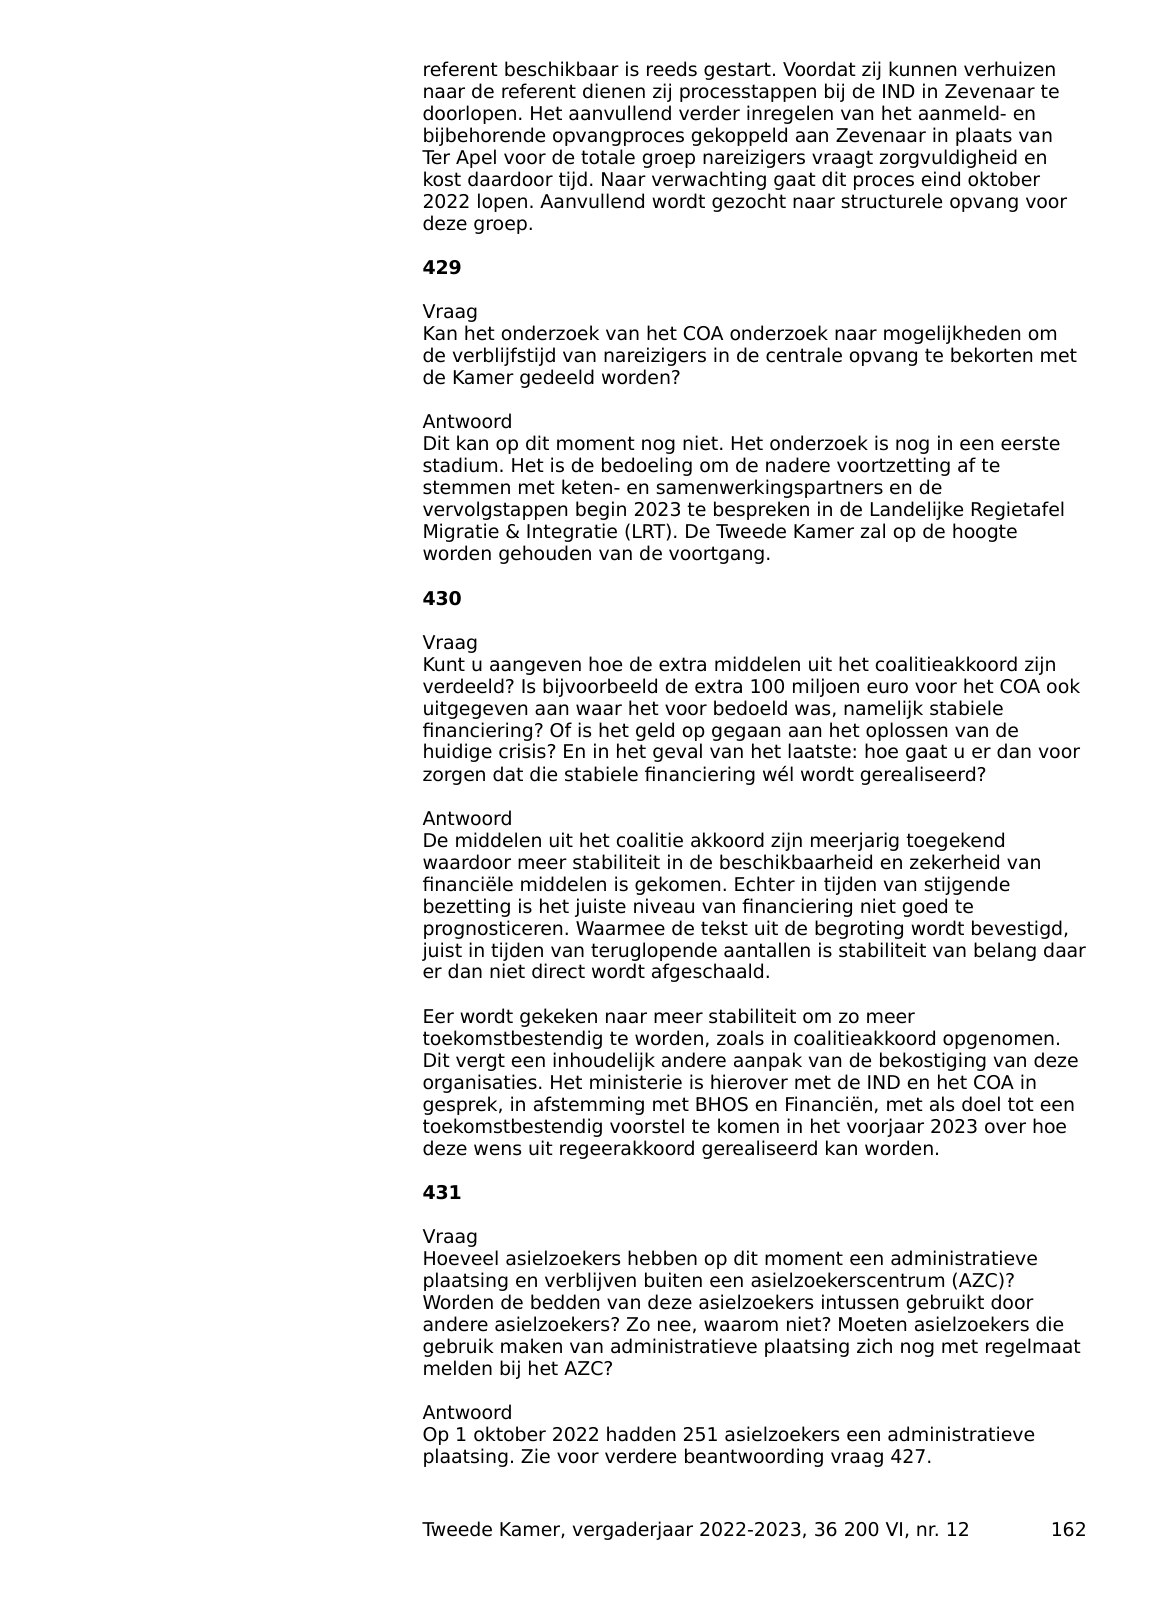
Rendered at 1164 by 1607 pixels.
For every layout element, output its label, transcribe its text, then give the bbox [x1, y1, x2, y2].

text Eer wordt gekeken naar meer stabiliteit om zo meer toekomstbestendig te worden, zoals in coalitieakkoord opgenomen. Dit vergt een inhoudelijk andere aanpak van de bekostiging van deze organisaties. Het ministerie is hierover met de IND en het COA in gesprek, in afstemming met BHOS en Financiën, met als doel tot een toekomstbestendig voorstel te komen in het voorjaar 2023 over hoe deze wens uit regeerakkoord gerealiseerd kan worden. [422, 1006, 1087, 1159]
text referent beschikbaar is reeds gestart. Voordat zij kunnen verhuizen naar de referent dienen zij processtappen bij de IND in Zevenaar te doorlopen. Het aanvullend verder inregelen van het aanmeld- en bijbehorende opvangproces gekoppeld aan Zevenaar in plaats van Ter Apel voor de totale groep nareizigers vraagt zorgvuldigheid en kost daardoor tijd. Naar verwachting gaat dit proces eind oktober 2022 lopen. Aanvullend wordt gezocht naar structurele opvang voor deze groep. [422, 59, 1087, 235]
text Kan het onderzoek van het COA onderzoek naar mogelijkheden om de verblijfstijd van nareizigers in de centrale opvang te bekorten met de Kamer gedeeld worden? [422, 323, 1087, 389]
text De middelen uit het coalitie akkoord zijn meerjarig toegekend waardoor meer stabiliteit in de beschikbaarheid en zekerheid van financiële middelen is gekomen. Echter in tijden van stijgende bezetting is het juiste niveau van financiering niet goed te prognosticeren. Waarmee de tekst uit de begroting wordt bevestigd, juist in tijden van teruglopende aantallen is stabiliteit van belang daar er dan niet direct wordt afgeschaald. [422, 829, 1087, 983]
text Vraag [422, 301, 1087, 323]
text Op 1 oktober 2022 hadden 251 asielzoekers een administratieve plaatsing. Zie voor verdere beantwoording vraag 427. [422, 1424, 1087, 1468]
text Antwoord [422, 411, 1087, 433]
subtitle 429 [422, 257, 1087, 279]
subtitle 431 [422, 1182, 1087, 1204]
subtitle 430 [422, 587, 1087, 609]
text Hoeveel asielzoekers hebben op dit moment een administratieve plaatsing en verblijven buiten een asielzoekerscentrum (AZC)? Worden de bedden van deze asielzoekers intussen gebruikt door andere asielzoekers? Zo nee, waarom niet? Moeten asielzoekers die gebruik maken van administratieve plaatsing zich nog met regelmaat melden bij het AZC? [422, 1248, 1087, 1380]
text Dit kan op dit moment nog niet. Het onderzoek is nog in een eerste stadium. Het is de bedoeling om de nadere voortzetting af te stemmen met keten- en samenwerkingspartners en de vervolgstappen begin 2023 te bespreken in de Landelijke Regietafel Migratie & Integratie (LRT). De Tweede Kamer zal op de hoogte worden gehouden van de voortgang. [422, 433, 1087, 565]
text Antwoord [422, 1402, 1087, 1424]
text Kunt u aangeven hoe de extra middelen uit het coalitieakkoord zijn verdeeld? Is bijvoorbeeld de extra 100 miljoen euro voor het COA ook uitgegeven aan waar het voor bedoeld was, namelijk stabiele financiering? Of is het geld op gegaan aan het oplossen van de huidige crisis? En in het geval van het laatste: hoe gaat u er dan voor zorgen dat die stabiele financiering wél wordt gerealiseerd? [422, 653, 1087, 785]
text Antwoord [422, 808, 1087, 829]
text Vraag [422, 632, 1087, 653]
text Vraag [422, 1226, 1087, 1248]
